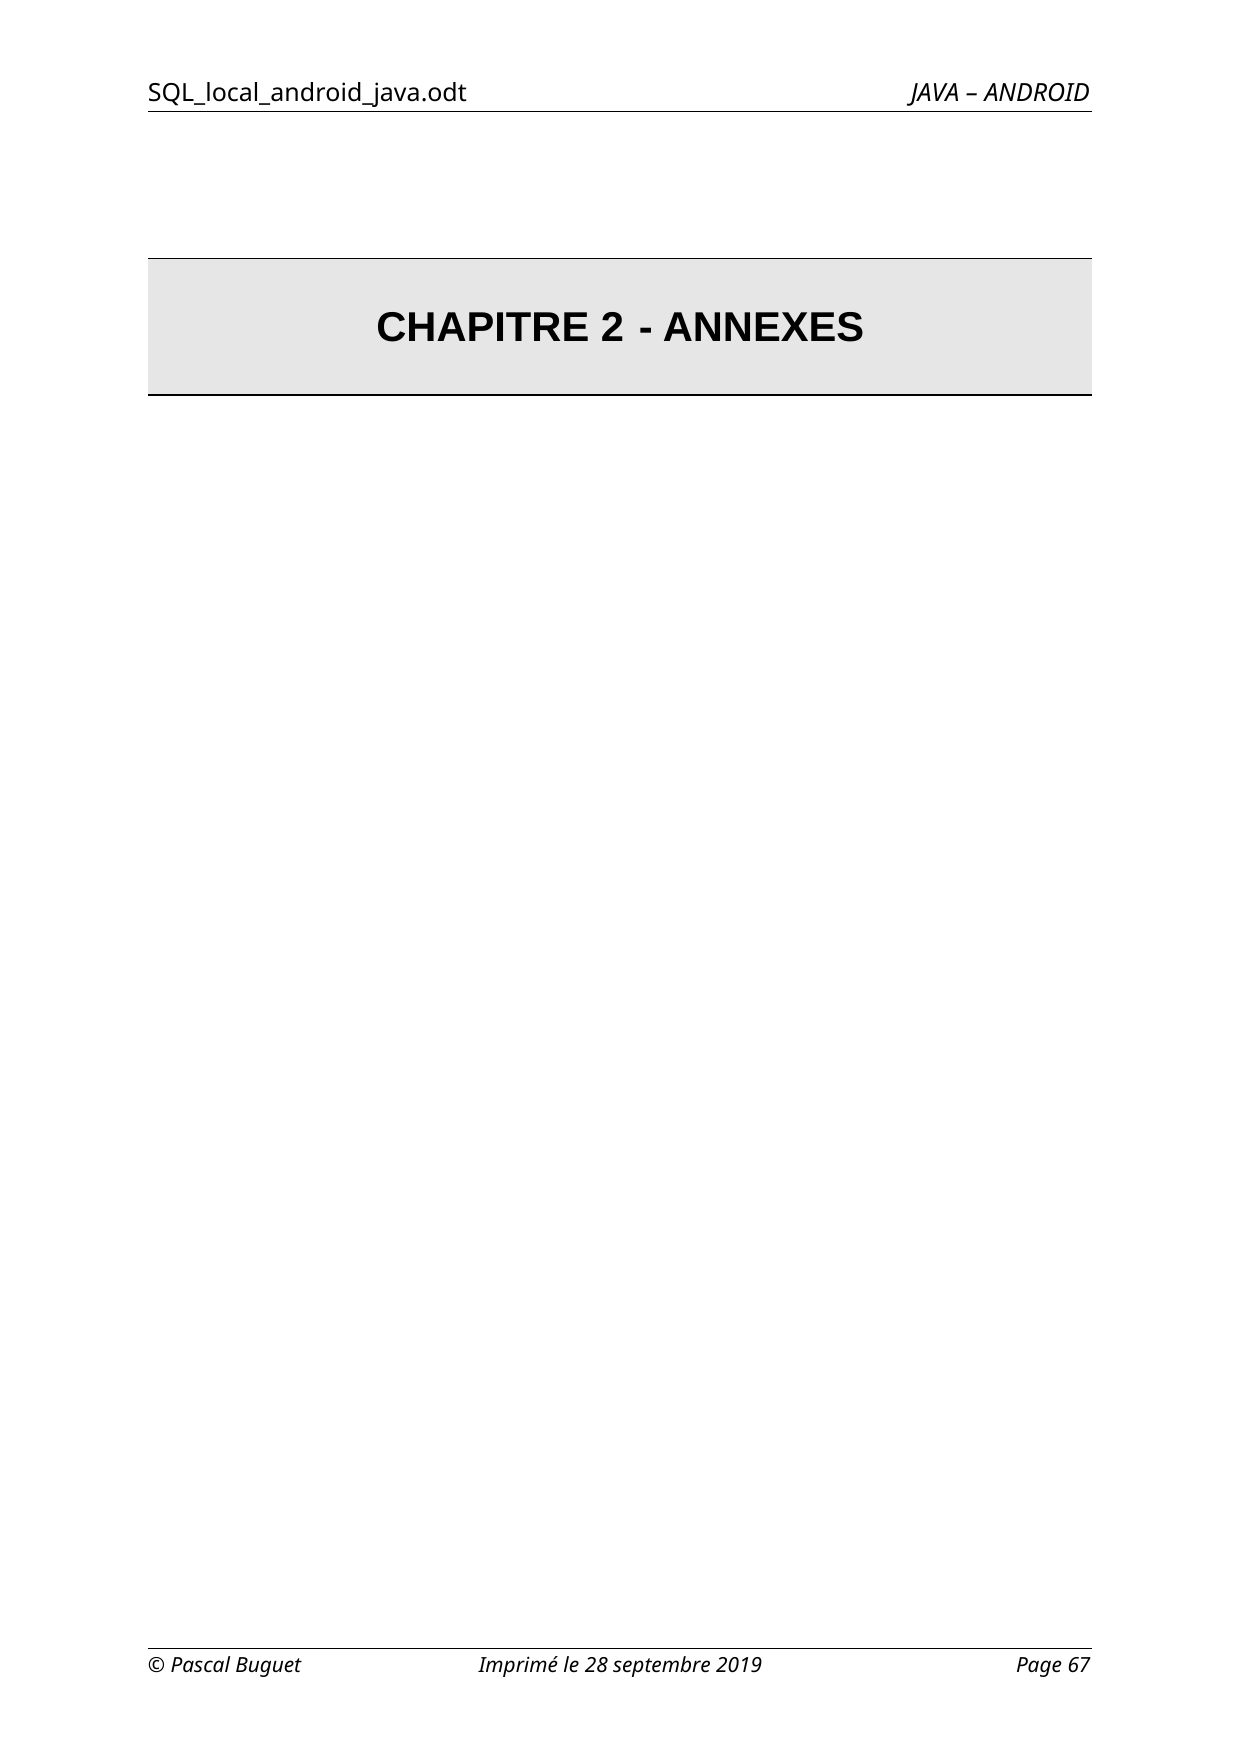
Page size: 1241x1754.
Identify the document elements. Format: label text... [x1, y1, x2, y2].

subtitle - ANNEXES [148, 259, 1092, 394]
